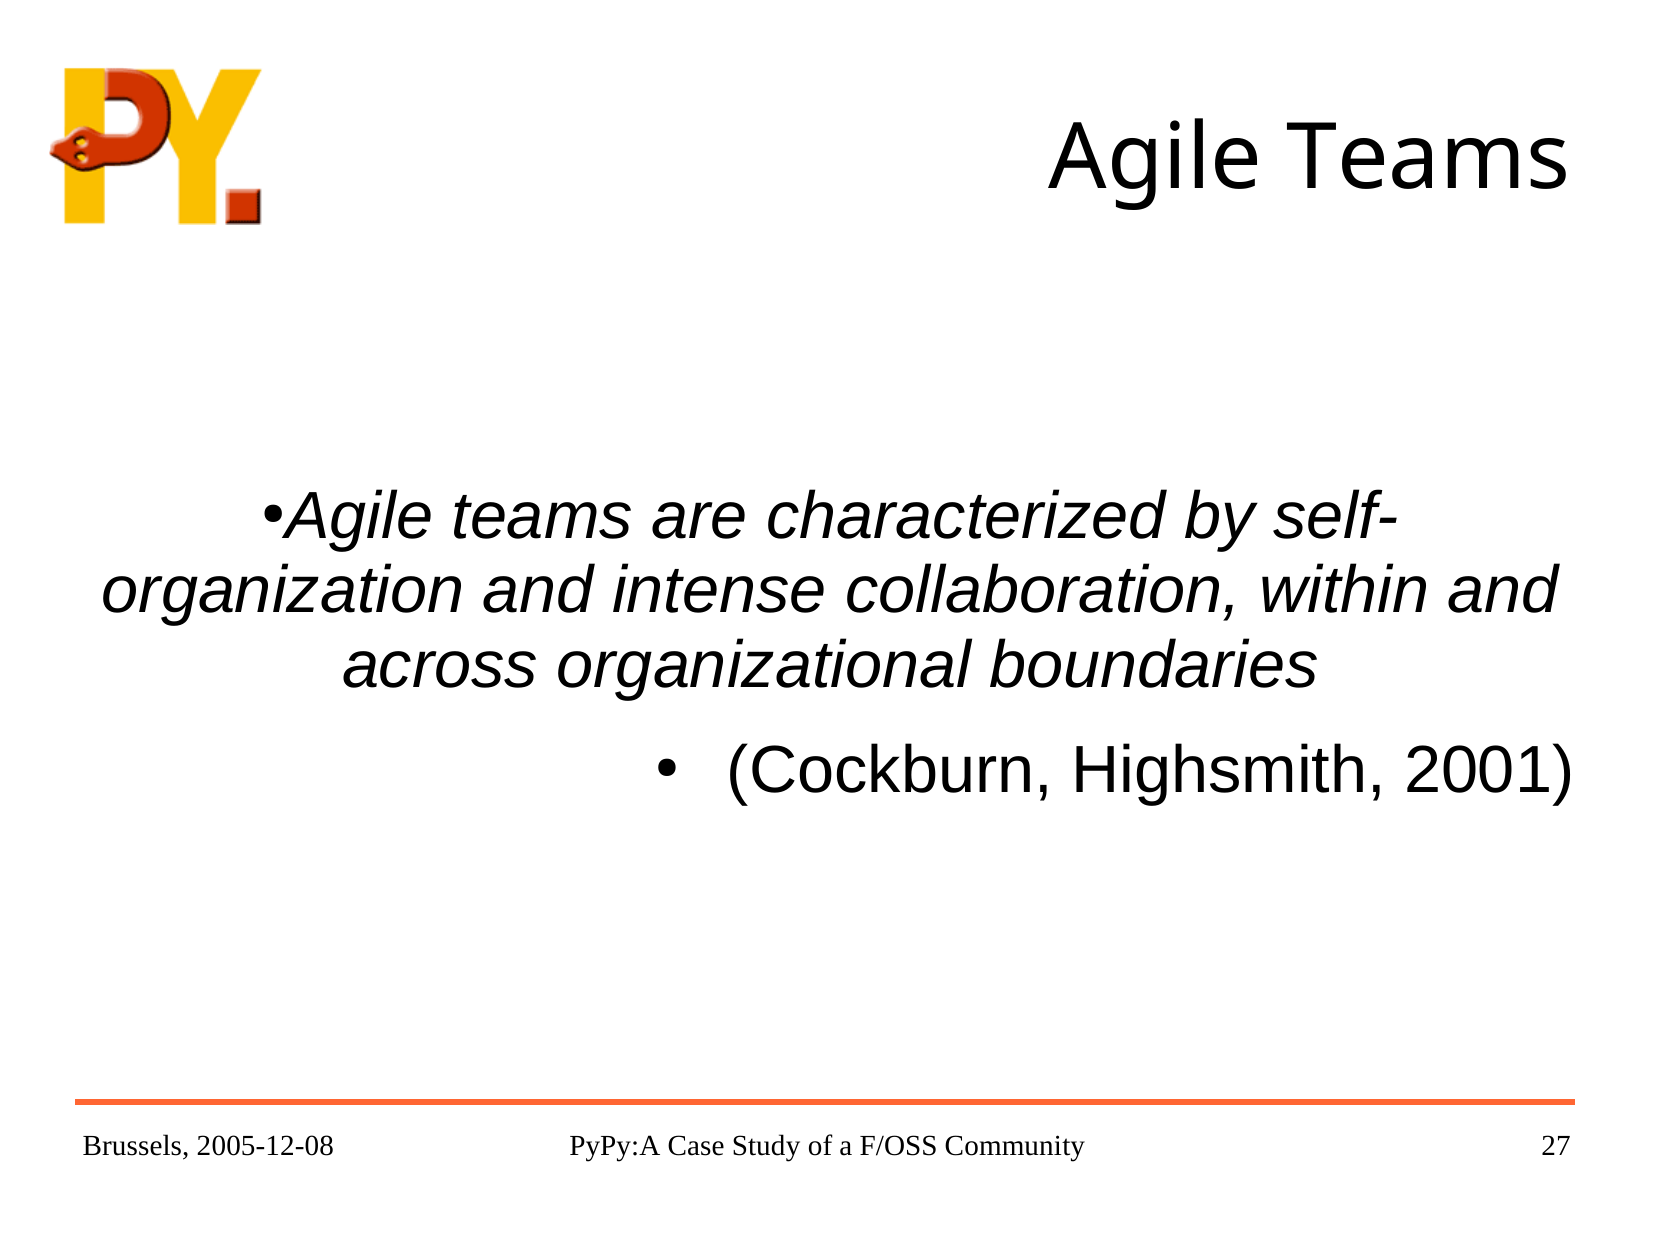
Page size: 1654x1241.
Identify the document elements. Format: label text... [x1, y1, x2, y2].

title Agile Teams [337, 49, 1571, 257]
list Agile teams are characterized by self-organization and intense collaboration, within and across organizational boundaries (Cockburn, Highsmith, 2001) [86, 477, 1576, 863]
picture [49, 67, 263, 225]
